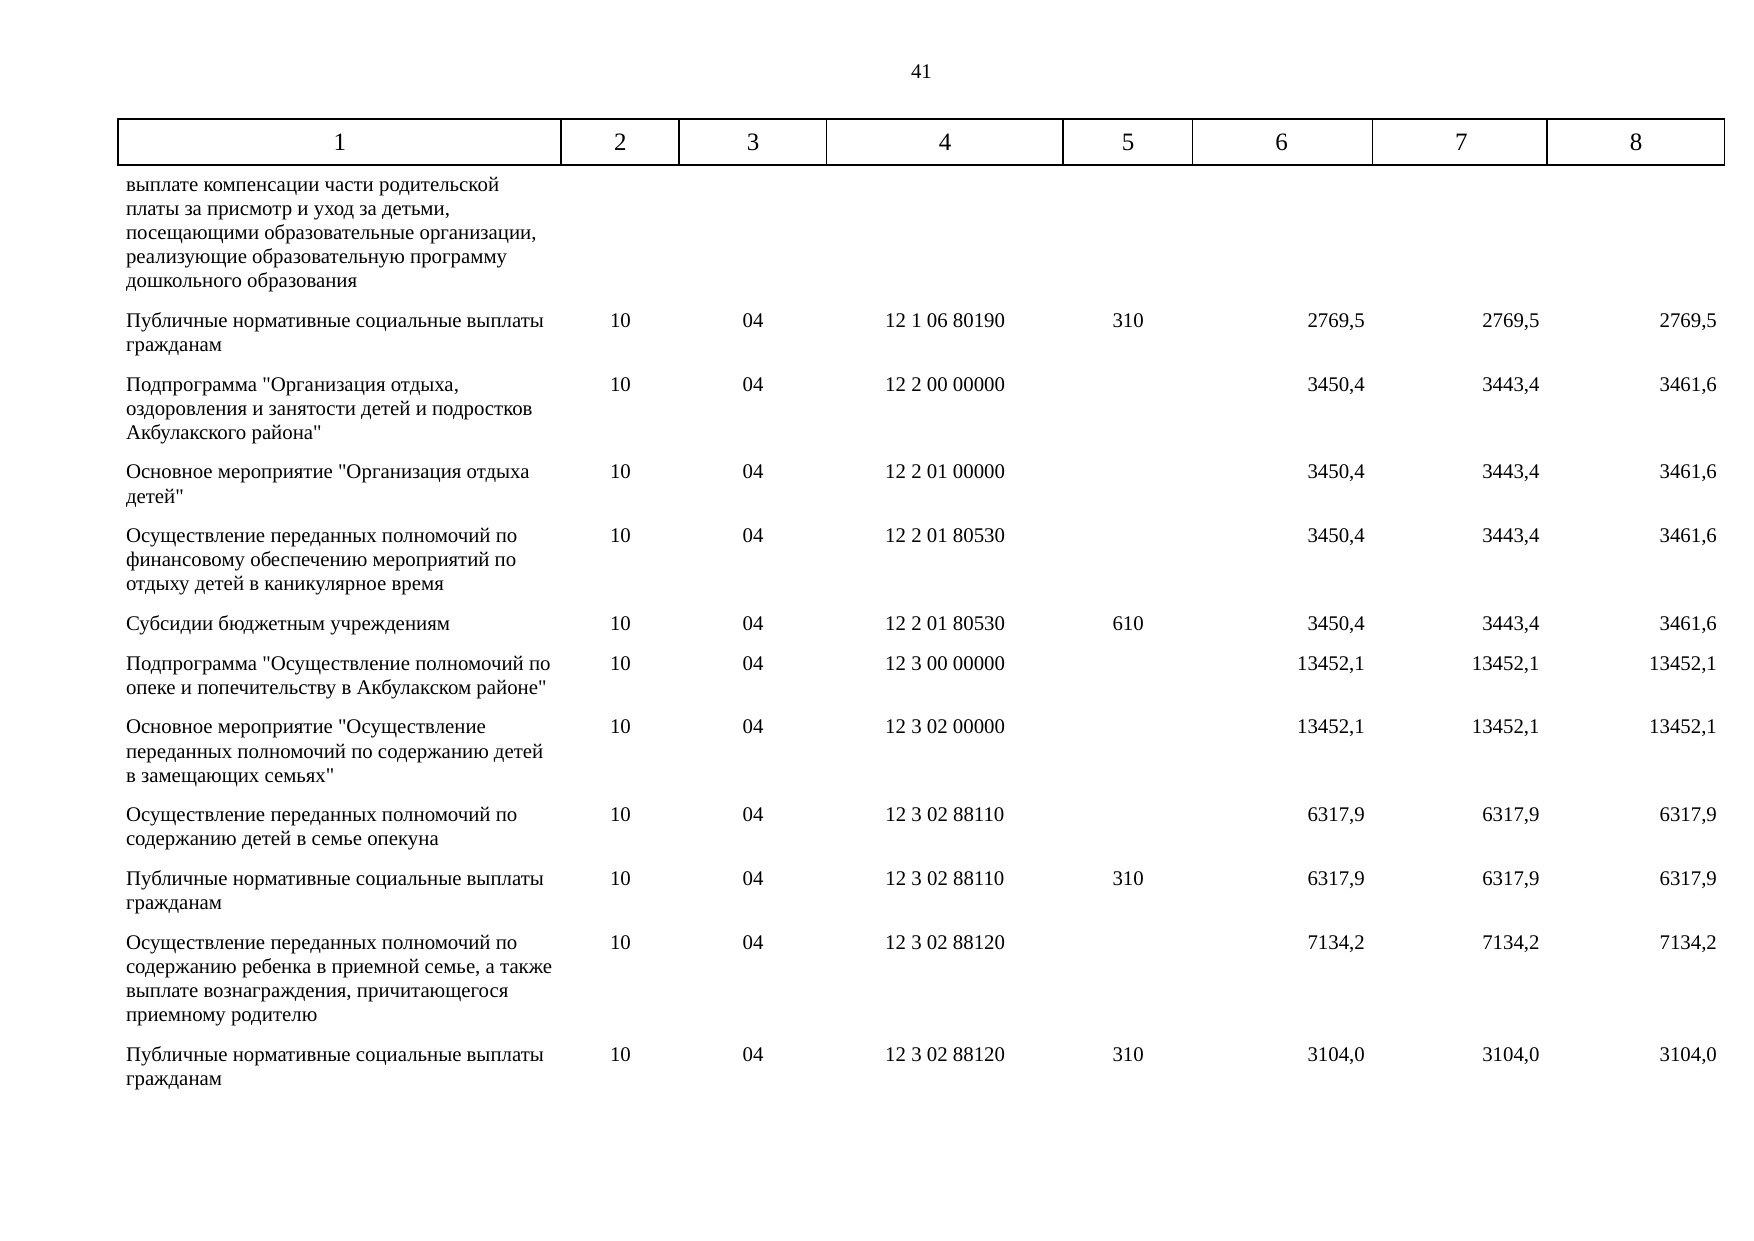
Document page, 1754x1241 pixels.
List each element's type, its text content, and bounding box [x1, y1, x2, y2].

table_cell Подпрограмма "Организация отдыха, оздоровления и занятости детей и подростков Акбулакского района" [118, 364, 561, 452]
table_header 1 [126, 128, 553, 156]
table_cell 7134,2 [1372, 922, 1547, 1034]
table_cell 13452,1 [1193, 643, 1372, 707]
table_cell 3443,4 [1372, 364, 1547, 452]
table_cell 04 [679, 515, 827, 603]
table_cell 10 [561, 364, 679, 452]
table_cell 12 3 02 88120 [827, 1034, 1063, 1098]
table_cell 2769,5 [1372, 300, 1547, 364]
table_cell 610 [1063, 603, 1193, 643]
table_header 8 [1555, 128, 1716, 156]
table_cell 12 3 02 88110 [827, 858, 1063, 922]
table_cell Осуществление переданных полномочий по финансовому обеспечению мероприятий по отдыху детей в каникулярное время [118, 515, 561, 603]
table_cell 12 1 06 80190 [827, 300, 1063, 364]
table_header 2 [569, 128, 671, 156]
table_cell выплате компенсации части родительской платы за присмотр и уход за детьми, посещающими образовательные организации, реализующие образовательную программу дошкольного образования [118, 166, 561, 300]
table_cell [1063, 364, 1193, 452]
table_cell 7134,2 [1193, 922, 1372, 1034]
table_cell 13452,1 [1547, 643, 1724, 707]
table_cell 10 [561, 603, 679, 643]
table_cell 3443,4 [1372, 515, 1547, 603]
table_header 4 [835, 128, 1055, 156]
table_cell Основное мероприятие "Организация отдыха детей" [118, 452, 561, 515]
table_cell 12 2 01 00000 [827, 452, 1063, 515]
table_header [1064, 120, 1192, 164]
table_header [1373, 120, 1546, 164]
table_cell 12 2 01 80530 [827, 515, 1063, 603]
table_cell Основное мероприятие "Осуществление переданных полномочий по содержанию детей в замещающих семьях" [118, 707, 561, 794]
table_cell 10 [561, 300, 679, 364]
table_cell Публичные нормативные социальные выплаты гражданам [118, 300, 561, 364]
table_cell 3443,4 [1372, 452, 1547, 515]
table_header 3 [687, 128, 819, 156]
table_header [562, 120, 678, 164]
table_header [1548, 120, 1724, 164]
table_cell 13452,1 [1547, 707, 1724, 794]
table_cell 10 [561, 858, 679, 922]
table_cell 04 [679, 858, 827, 922]
table_cell [1063, 795, 1193, 858]
table_cell [1063, 707, 1193, 794]
table_cell [1063, 643, 1193, 707]
table_cell [827, 166, 1063, 300]
table_header [827, 120, 1062, 164]
table_cell [679, 166, 827, 300]
table_cell 04 [679, 922, 827, 1034]
table_cell 10 [561, 452, 679, 515]
table_cell 10 [561, 922, 679, 1034]
table_cell 3104,0 [1193, 1034, 1372, 1098]
table_header 5 [1071, 128, 1185, 156]
table_cell 3450,4 [1193, 452, 1372, 515]
table_cell 12 2 01 80530 [827, 603, 1063, 643]
table_cell Осуществление переданных полномочий по содержанию детей в семье опекуна [118, 795, 561, 858]
table_cell 6317,9 [1372, 858, 1547, 922]
table_cell 10 [561, 515, 679, 603]
table_cell 13452,1 [1193, 707, 1372, 794]
table_cell [1063, 515, 1193, 603]
table_cell 3104,0 [1547, 1034, 1724, 1098]
table_cell [1063, 166, 1193, 300]
table_cell 10 [561, 795, 679, 858]
table_cell 12 3 02 88110 [827, 795, 1063, 858]
table_cell 04 [679, 643, 827, 707]
table_cell 7134,2 [1547, 922, 1724, 1034]
table_cell 12 3 02 88120 [827, 922, 1063, 1034]
table_cell Публичные нормативные социальные выплаты гражданам [118, 858, 561, 922]
table_cell 04 [679, 707, 827, 794]
table_cell 6317,9 [1547, 858, 1724, 922]
table_cell 6317,9 [1193, 795, 1372, 858]
table_cell 04 [679, 795, 827, 858]
table_header [119, 120, 560, 164]
table_cell 13452,1 [1372, 643, 1547, 707]
table_cell 6317,9 [1547, 795, 1724, 858]
table_cell 04 [679, 452, 827, 515]
table_cell [1547, 166, 1724, 300]
table_cell 3104,0 [1372, 1034, 1547, 1098]
table_header [1193, 120, 1372, 164]
table_cell 6317,9 [1372, 795, 1547, 858]
table_cell 2769,5 [1547, 300, 1724, 364]
table_cell Подпрограмма "Осуществление полномочий по опеке и попечительству в Акбулакском районе" [118, 643, 561, 707]
table_cell [561, 166, 679, 300]
table_cell 10 [561, 643, 679, 707]
table_cell [1063, 922, 1193, 1034]
table_cell [1372, 166, 1547, 300]
table_cell 3443,4 [1372, 603, 1547, 643]
table_cell 10 [561, 1034, 679, 1098]
table_cell 04 [679, 603, 827, 643]
table_cell 10 [561, 707, 679, 794]
table_cell 3450,4 [1193, 515, 1372, 603]
table_cell Публичные нормативные социальные выплаты гражданам [118, 1034, 561, 1098]
table_cell [1193, 166, 1372, 300]
table_cell 04 [679, 1034, 827, 1098]
table_cell 13452,1 [1372, 707, 1547, 794]
table_cell 310 [1063, 858, 1193, 922]
table_cell 310 [1063, 1034, 1193, 1098]
table_cell 04 [679, 364, 827, 452]
table_cell 6317,9 [1193, 858, 1372, 922]
table_cell 3450,4 [1193, 603, 1372, 643]
table_cell [1063, 452, 1193, 515]
table_header 6 [1201, 128, 1362, 156]
table_cell 3461,6 [1547, 603, 1724, 643]
table_cell 04 [679, 300, 827, 364]
table_header 7 [1380, 128, 1542, 156]
table_cell Осуществление переданных полномочий по содержанию ребенка в приемной семье, а также выплате вознаграждения, причитающегося приемному родителю [118, 922, 561, 1034]
table_cell 2769,5 [1193, 300, 1372, 364]
table_cell Субсидии бюджетным учреждениям [118, 603, 561, 643]
table_cell 3461,6 [1547, 515, 1724, 603]
table_cell 310 [1063, 300, 1193, 364]
table_cell 12 2 00 00000 [827, 364, 1063, 452]
table_cell 12 3 02 00000 [827, 707, 1063, 794]
table_header [680, 120, 826, 164]
table_cell 3450,4 [1193, 364, 1372, 452]
table_cell 3461,6 [1547, 452, 1724, 515]
table_cell 12 3 00 00000 [827, 643, 1063, 707]
table_cell 3461,6 [1547, 364, 1724, 452]
